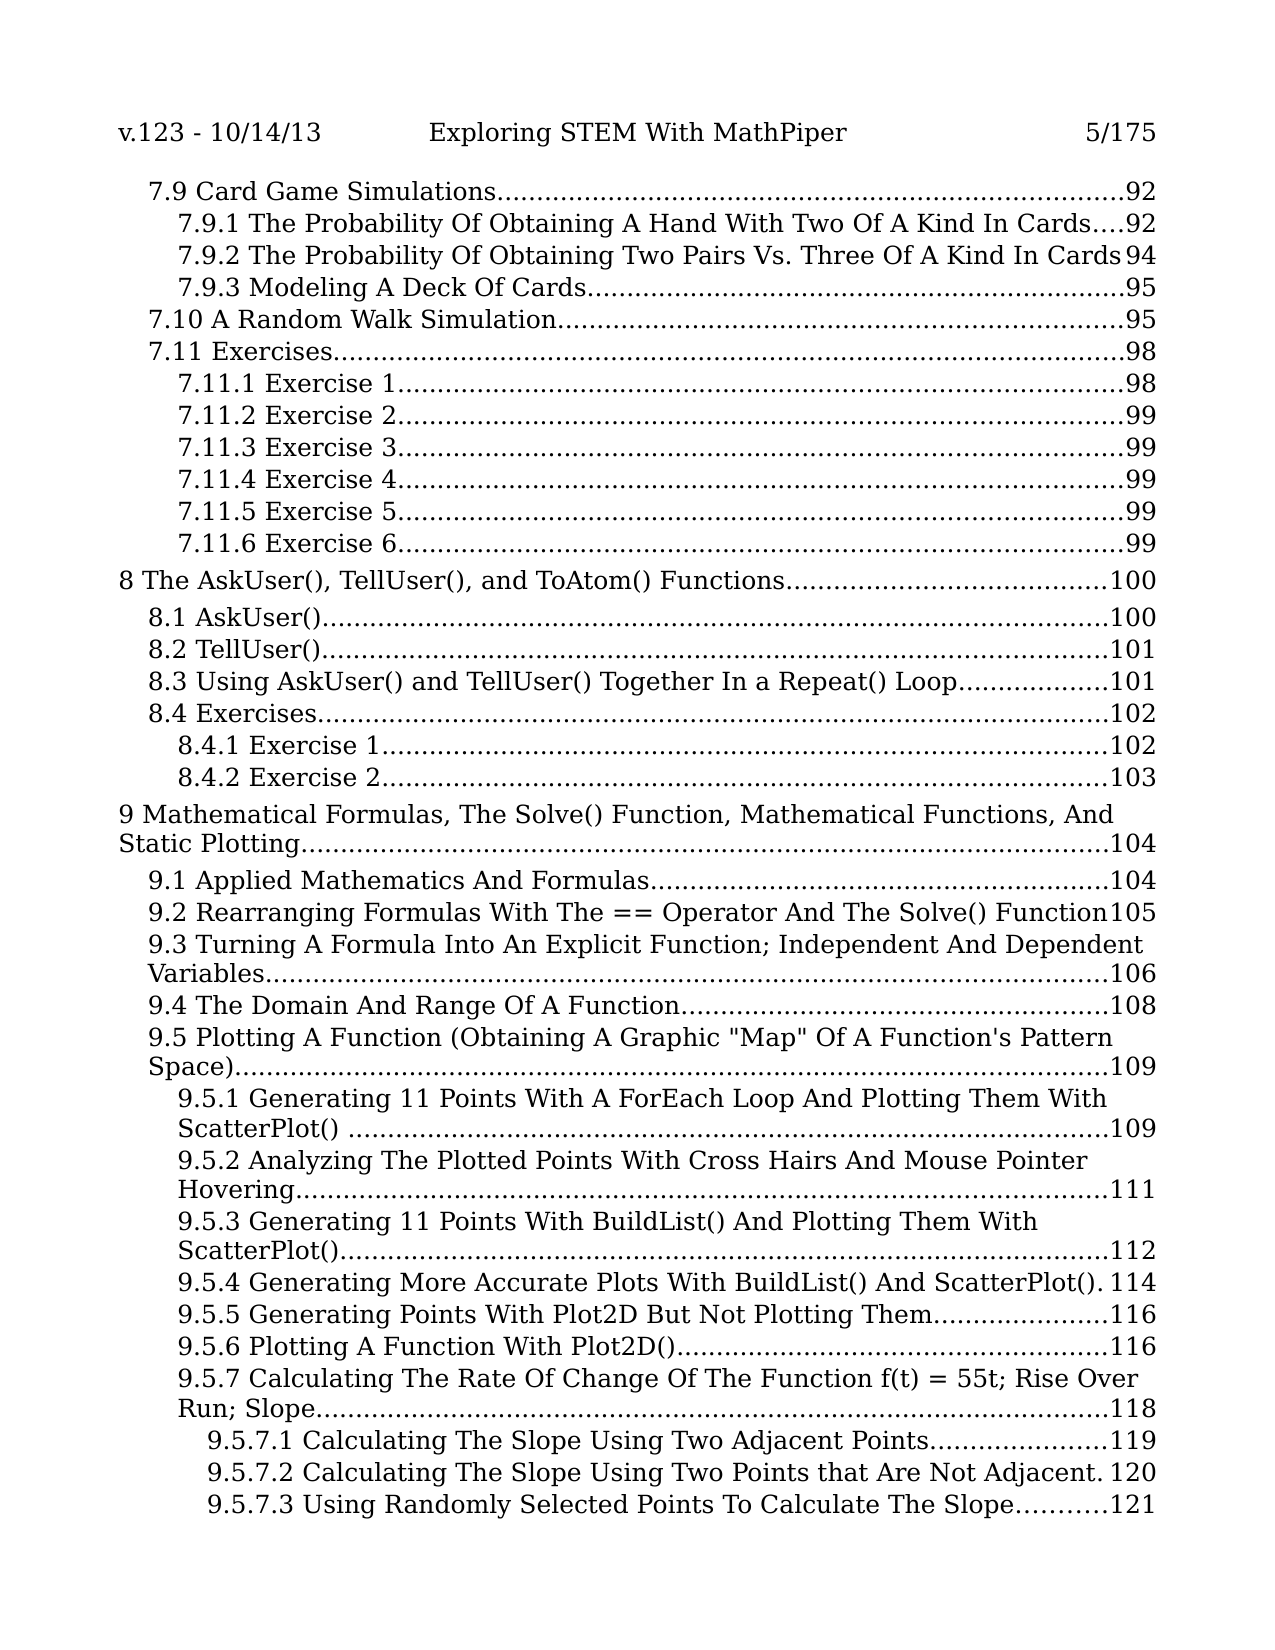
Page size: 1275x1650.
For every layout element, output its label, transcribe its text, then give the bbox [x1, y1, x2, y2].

text 9.5.3 Generating 11 Points With BuildList() And Plotting Them With ScatterPlot() 112 [177, 1207, 1157, 1266]
text 9.5.6 Plotting A Function With Plot2D() 116 [177, 1333, 1157, 1362]
text 9.5.7.2 Calculating The Slope Using Two Points that Are Not Adjacent 120 [207, 1458, 1157, 1487]
text 9.5 Plotting A Function (Obtaining A Graphic "Map" Of A Function's Pattern Space) 109 [148, 1023, 1157, 1082]
text 8.1 AskUser() 100 [148, 603, 1157, 632]
text 9.5.7 Calculating The Rate Of Change Of The Function f(t) = 55t; Rise Over Run; Slope 118 [177, 1365, 1157, 1423]
text 8.4.2 Exercise 2 103 [177, 763, 1157, 793]
text 7.11 Exercises 98 [148, 337, 1157, 366]
text 9.4 The Domain And Range Of A Function 108 [148, 991, 1157, 1021]
text 7.9.3 Modeling A Deck Of Cards 95 [177, 273, 1157, 302]
text 7.11.3 Exercise 3 99 [177, 433, 1157, 463]
text 7.10 A Random Walk Simulation 95 [148, 305, 1157, 334]
text 7.9.2 The Probability Of Obtaining Two Pairs Vs. Three Of A Kind In Cards 94 [177, 241, 1157, 270]
text 9.1 Applied Mathematics And Formulas 104 [148, 866, 1157, 895]
text 9.5.7.1 Calculating The Slope Using Two Adjacent Points 119 [207, 1426, 1157, 1455]
text 8.4.1 Exercise 1 102 [177, 731, 1157, 761]
text 9 Mathematical Formulas, The Solve() Function, Mathematical Functions, And Static Plotting 104 [118, 800, 1157, 858]
text 9.2 Rearranging Formulas With The == Operator And The Solve() Function 105 [148, 898, 1157, 927]
text 8.2 TellUser() 101 [148, 635, 1157, 664]
text 8.3 Using AskUser() and TellUser() Together In a Repeat() Loop 101 [148, 667, 1157, 696]
text 7.11.1 Exercise 1 98 [177, 369, 1157, 398]
text 7.11.6 Exercise 6 99 [177, 530, 1157, 559]
text 7.11.2 Exercise 2 99 [177, 401, 1157, 431]
text 7.11.4 Exercise 4 99 [177, 466, 1157, 495]
text 9.5.2 Analyzing The Plotted Points With Cross Hairs And Mouse Pointer Hovering 111 [177, 1146, 1157, 1204]
text 9.5.5 Generating Points With Plot2D But Not Plotting Them 116 [177, 1301, 1157, 1330]
text 9.5.7.3 Using Randomly Selected Points To Calculate The Slope 121 [207, 1490, 1157, 1519]
text 9.5.4 Generating More Accurate Plots With BuildList() And ScatterPlot() 114 [177, 1268, 1157, 1298]
text 8.4 Exercises 102 [148, 699, 1157, 728]
text 9.3 Turning A Formula Into An Explicit Function; Independent And Dependent Variables 106 [148, 930, 1157, 988]
text 7.11.5 Exercise 5 99 [177, 498, 1157, 527]
text 7.9.1 The Probability Of Obtaining A Hand With Two Of A Kind In Cards 92 [177, 209, 1157, 238]
text 8 The AskUser(), TellUser(), and ToAtom() Functions 100 [118, 566, 1157, 596]
text 9.5.1 Generating 11 Points With A ForEach Loop And Plotting Them With ScatterPlot() 109 [177, 1085, 1157, 1143]
text 7.9 Card Game Simulations 92 [148, 177, 1157, 206]
